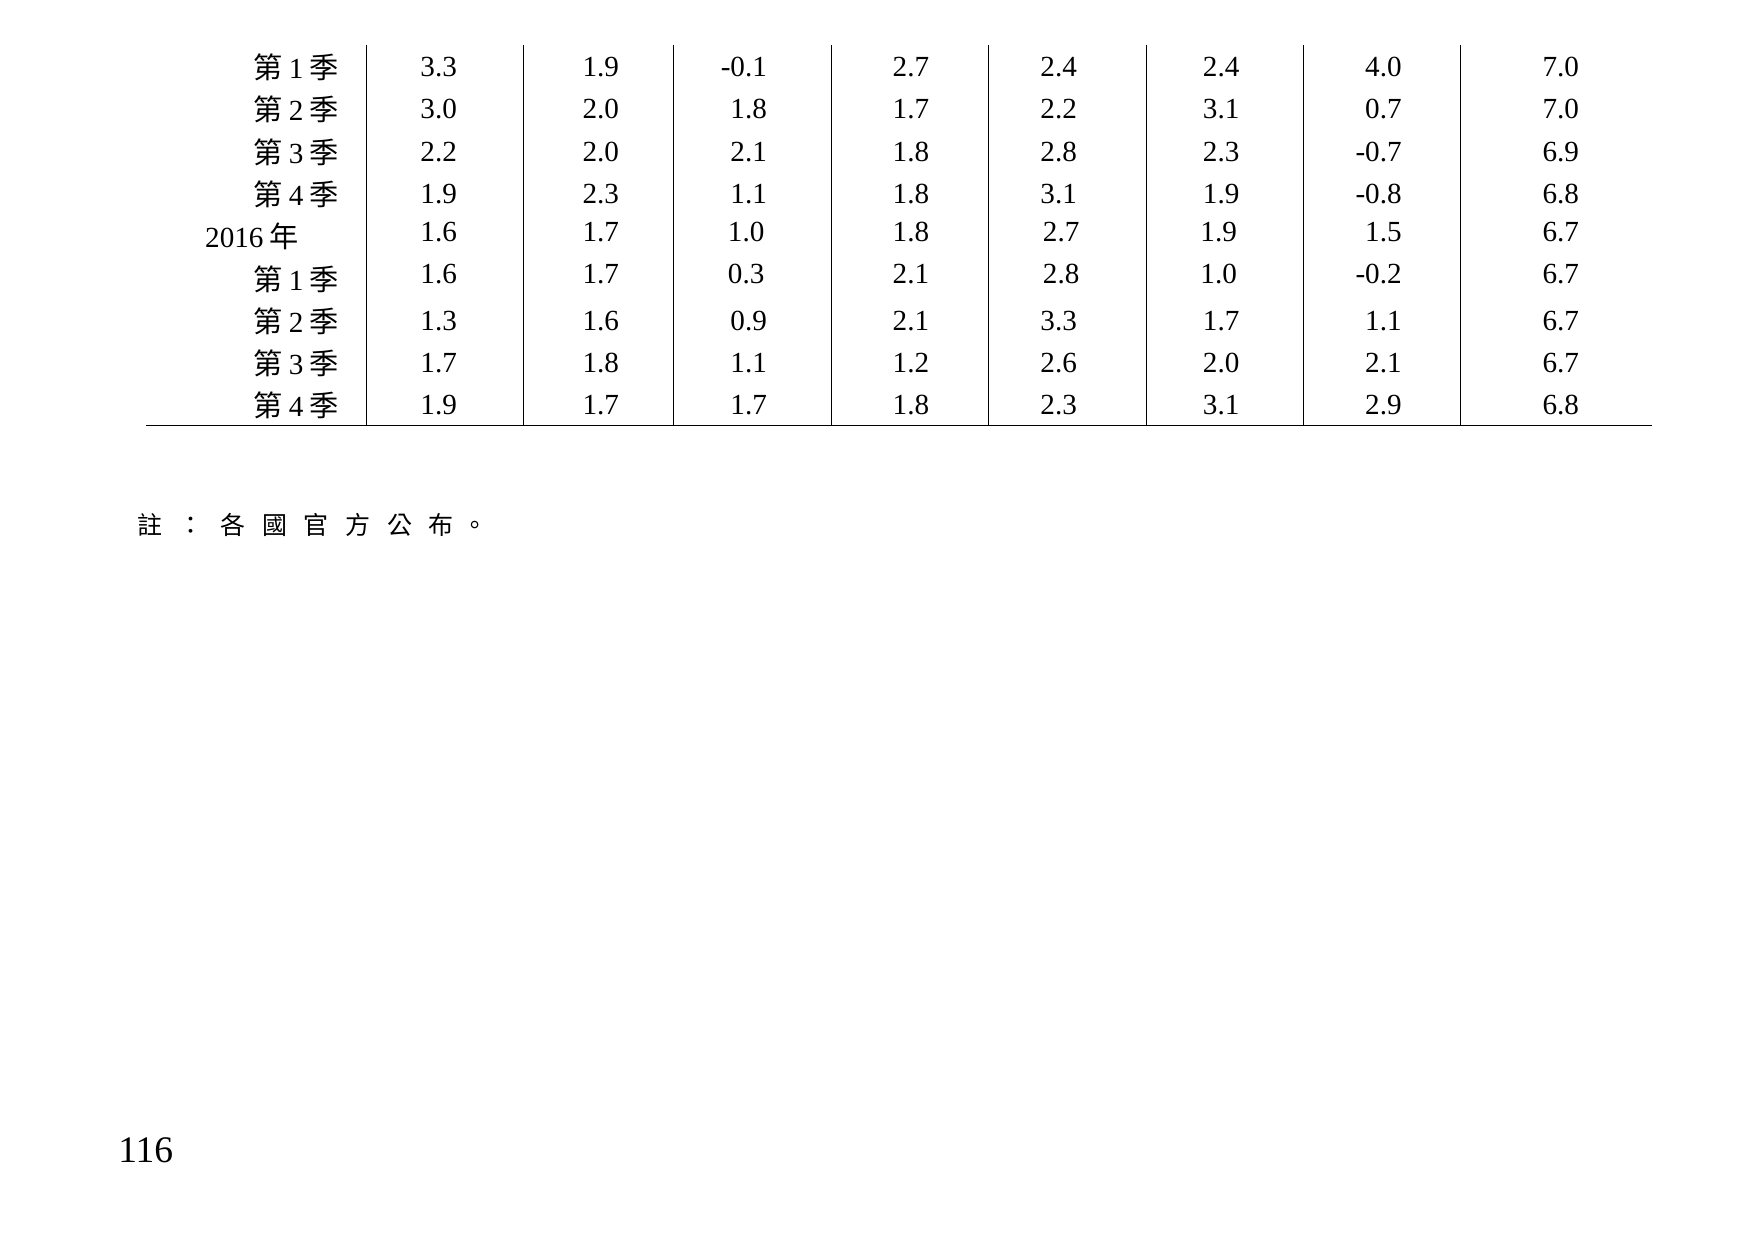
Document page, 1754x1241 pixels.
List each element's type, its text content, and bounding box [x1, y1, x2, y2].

table_cell 1.0 [674, 214, 831, 256]
table_cell 6.8 [1461, 172, 1652, 214]
table_cell 1.1 [674, 172, 831, 214]
table_cell 2.6 [989, 341, 1146, 383]
table_cell 第1季 [146, 256, 366, 298]
table_cell 2.4 [989, 45, 1146, 87]
table_cell 1.6 [524, 299, 673, 341]
table_cell 1.9 [1147, 172, 1303, 214]
table_cell 3.0 [367, 87, 523, 129]
table_cell 6.7 [1461, 256, 1652, 298]
table_cell 2.8 [989, 129, 1146, 172]
table_cell 第3季 [146, 129, 366, 172]
table_cell 1.1 [1304, 299, 1460, 341]
table_cell 2.4 [1147, 45, 1303, 87]
table_cell 2.0 [524, 129, 673, 172]
table_cell 2.1 [1304, 341, 1460, 383]
table_cell -0.1 [674, 45, 831, 87]
table_cell 第4季 [146, 383, 366, 425]
table_cell 1.8 [832, 129, 988, 172]
table_cell 1.5 [1304, 214, 1460, 256]
table_cell 1.7 [674, 383, 831, 425]
table_cell 1.9 [524, 45, 673, 87]
table_cell 0.3 [674, 256, 831, 298]
table_cell 6.7 [1461, 299, 1652, 341]
table_cell 3.1 [1147, 383, 1303, 425]
table_cell 2.9 [1304, 383, 1460, 425]
table_cell 1.8 [674, 87, 831, 129]
table_cell 2.1 [832, 256, 988, 298]
table_cell 1.9 [367, 172, 523, 214]
table_cell 6.8 [1461, 383, 1652, 425]
table_cell -0.2 [1304, 256, 1460, 298]
table_cell 第3季 [146, 341, 366, 383]
table_cell 2.2 [989, 87, 1146, 129]
table_cell 2.1 [832, 299, 988, 341]
table_cell 3.3 [367, 45, 523, 87]
table_cell 2.7 [832, 45, 988, 87]
table_cell 1.1 [674, 341, 831, 383]
table_cell 1.8 [524, 341, 673, 383]
table_cell 第1季 [146, 45, 366, 87]
table_cell 3.1 [1147, 87, 1303, 129]
table_cell 2.3 [989, 383, 1146, 425]
table_cell 2.0 [524, 87, 673, 129]
table_cell -0.7 [1304, 129, 1460, 172]
table_cell -0.8 [1304, 172, 1460, 214]
table_cell 1.2 [832, 341, 988, 383]
table_cell 1.0 [1147, 256, 1303, 298]
table_cell 6.7 [1461, 214, 1652, 256]
table_cell 2.2 [367, 129, 523, 172]
table_cell 第2季 [146, 87, 366, 129]
table_cell 1.6 [367, 214, 523, 256]
table_cell 7.0 [1461, 45, 1652, 87]
table_cell 2.1 [674, 129, 831, 172]
table_cell 1.9 [367, 383, 523, 425]
table_cell 1.6 [367, 256, 523, 298]
table_cell 0.9 [674, 299, 831, 341]
table_cell 2016年 [146, 214, 366, 256]
table_cell 2.3 [524, 172, 673, 214]
table_cell 2.7 [989, 214, 1146, 256]
table_cell 1.7 [524, 383, 673, 425]
table_cell 2.0 [1147, 341, 1303, 383]
table_cell 1.8 [832, 172, 988, 214]
table_cell 1.8 [832, 214, 988, 256]
table_cell 7.0 [1461, 87, 1652, 129]
table_cell 3.3 [989, 299, 1146, 341]
table_cell 1.8 [832, 383, 988, 425]
table_cell 1.7 [1147, 299, 1303, 341]
table_cell 1.7 [524, 214, 673, 256]
table_cell 6.7 [1461, 341, 1652, 383]
text 註：各國官方公布。 [128, 482, 1628, 545]
table_cell 0.7 [1304, 87, 1460, 129]
table_cell 1.7 [367, 341, 523, 383]
table_cell 2.3 [1147, 129, 1303, 172]
table_cell 3.1 [989, 172, 1146, 214]
table_cell 1.7 [524, 256, 673, 298]
table_cell 4.0 [1304, 45, 1460, 87]
table_cell 1.3 [367, 299, 523, 341]
table_cell 2.8 [989, 256, 1146, 298]
table_cell 1.9 [1147, 214, 1303, 256]
table_cell 第4季 [146, 172, 366, 214]
table_cell 6.9 [1461, 129, 1652, 172]
table_cell 第2季 [146, 299, 366, 341]
table_cell 1.7 [832, 87, 988, 129]
